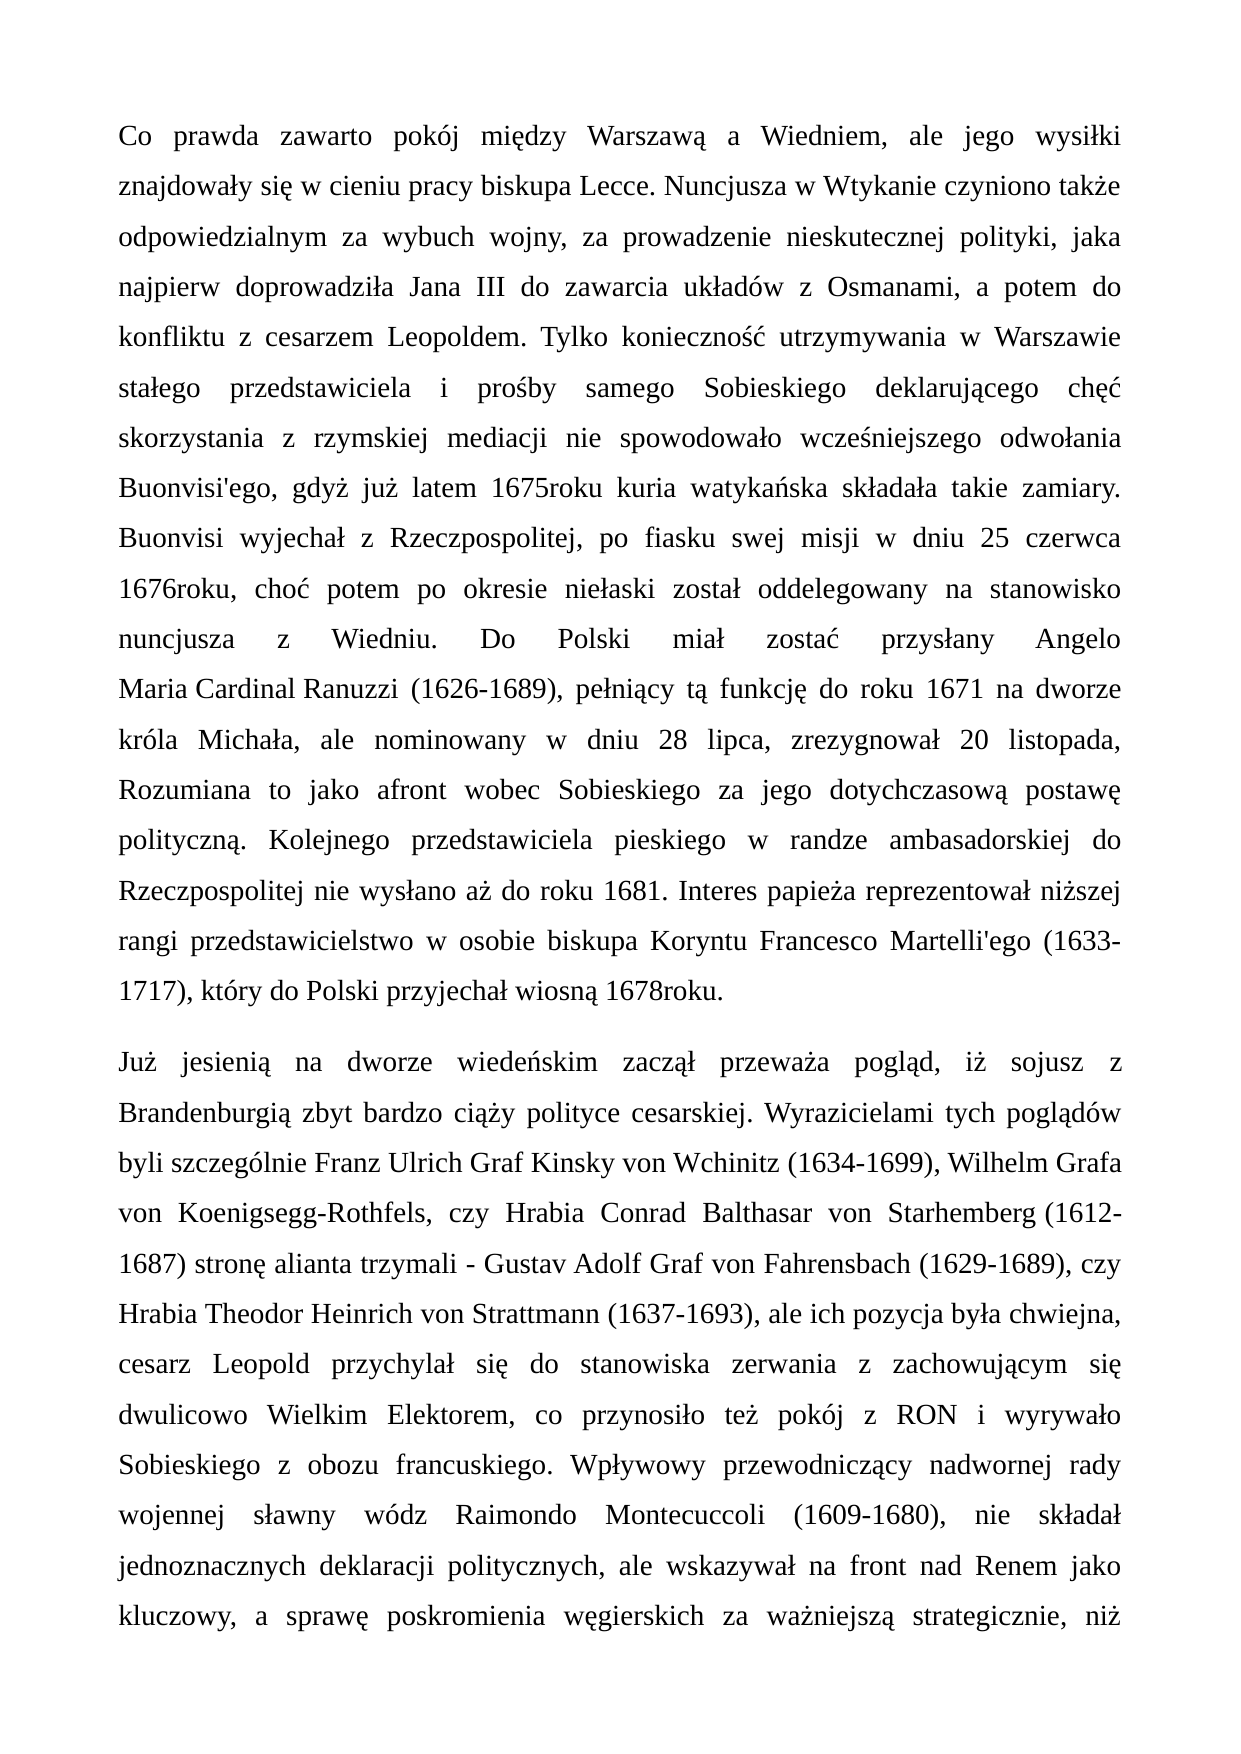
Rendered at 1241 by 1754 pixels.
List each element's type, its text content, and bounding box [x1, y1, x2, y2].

text Co prawda zawarto pokój między Warszawą a Wiedniem, ale jego wysiłki znajdowały się w cieniu pracy biskupa Lecce. Nuncjusza w Wtykanie czyniono także odpowiedzialnym za wybuch wojny, za prowadzenie nieskutecznej polityki, jaka najpierw doprowadziła Jana III do zawarcia układów z Osmanami, a potem do konfliktu z cesarzem Leopoldem. Tylko konieczność utrzymywania w Warszawie stałego przedstawiciela i prośby samego Sobieskiego deklarującego chęć skorzystania z rzymskiej mediacji nie spowodowało wcześniejszego odwołania Buonvisi'ego, gdyż już latem 1675roku kuria watykańska składała takie zamiary. Buonvisi wyjechał z Rzeczpospolitej, po fiasku swej misji w dniu 25 czerwca 1676roku, choć potem po okresie niełaski został oddelegowany na stanowisko nuncjusza z Wiedniu. Do Polski miał zostać przysłany Angelo Maria Cardinal Ranuzzi (1626-1689), pełniący tą funkcję do roku 1671 na dworze króla Michała, ale nominowany w dniu 28 lipca, zrezygnował 20 listopada, Rozumiana to jako afront wobec Sobieskiego za jego dotychczasową postawę polityczną. Kolejnego przedstawiciela pieskiego w randze ambasadorskiej do Rzeczpospolitej nie wysłano aż do roku 1681. Interes papieża reprezentował niższej rangi przedstawicielstwo w osobie biskupa Koryntu Francesco Martelli'ego (1633- 1717), który do Polski przyjechał wiosną 1678roku. [118, 118, 1122, 1007]
text Już jesienią na dworze wiedeńskim zaczął przeważa pogląd, iż sojusz z Brandenburgią zbyt bardzo ciąży polityce cesarskiej. Wyrazicielami tych poglądów byli szczególnie Franz Ulrich Graf Kinsky von Wchinitz (1634-1699), Wilhelm Grafa von Koenigsegg-Rothfels, czy Hrabia Conrad Balthasar von Starhemberg (1612-1687) stronę alianta trzymali - Gustav Adolf Graf von Fahrensbach (1629-1689), czy Hrabia Theodor Heinrich von Strattmann (1637-1693), ale ich pozycja była chwiejna, cesarz Leopold przychylał się do stanowiska zerwania z zachowującym się dwulicowo Wielkim Elektorem, co przynosiło też pokój z RON i wyrywało Sobieskiego z obozu francuskiego. Wpływowy przewodniczący nadwornej rady wojennej sławny wódz Raimondo Montecuccoli (1609-1680), nie składał jednoznacznych deklaracji politycznych, ale wskazywał na front nad Renem jako kluczowy, a sprawę poskromienia węgierskich za ważniejszą strategicznie, niż [118, 1044, 1122, 1632]
